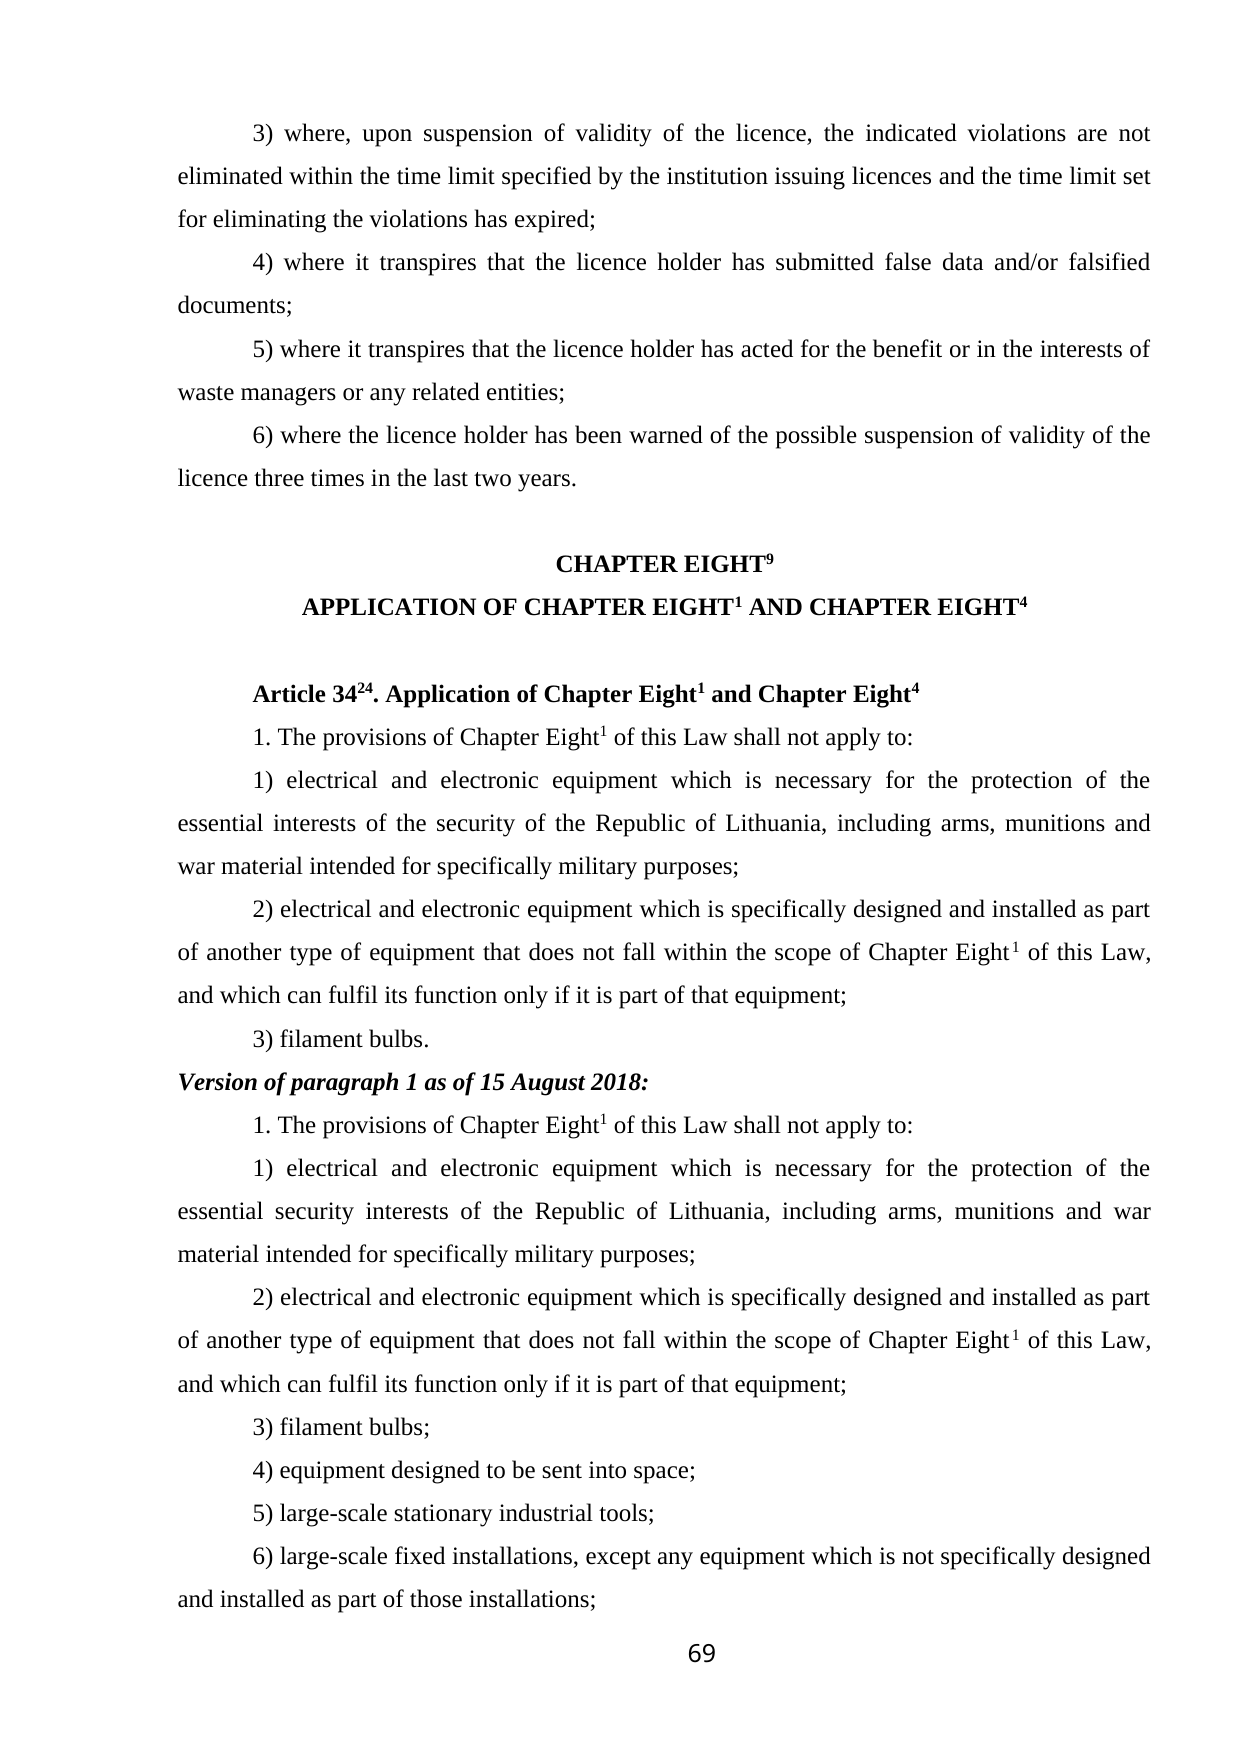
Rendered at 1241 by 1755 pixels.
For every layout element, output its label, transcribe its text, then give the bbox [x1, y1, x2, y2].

text 2) electrical and electronic equipment which is specifically designed and installed as part of another type of equipment that does not fall within the scope of Chapter Eight1 of this Law, and which can fulfil its function only if it is part of that equipment; [177, 894, 1152, 1009]
text 5) where it transpires that the licence holder has acted for the benefit or in the interests of waste managers or any related entities; [177, 334, 1152, 406]
text 3) filament bulbs; [177, 1412, 1152, 1441]
text 4) where it transpires that the licence holder has submitted false data and/or falsified documents; [177, 247, 1152, 319]
text 1. The provisions of Chapter Eight1 of this Law shall not apply to: [177, 1110, 1152, 1139]
text 4) equipment designed to be sent into space; [177, 1455, 1152, 1484]
text Article 3424. Application of Chapter Eight1 and Chapter Eight4 [177, 679, 1152, 707]
text 6) where the licence holder has been warned of the possible suspension of validity of the licence three times in the last two years. [177, 420, 1152, 492]
text 3) where, upon suspension of validity of the licence, the indicated violations are not eliminated within the time limit specified by the institution issuing licences and the time limit set for eliminating the violations has expired; [177, 118, 1152, 233]
text 1) electrical and electronic equipment which is necessary for the protection of the essential interests of the security of the Republic of Lithuania, including arms, munitions and war material intended for specifically military purposes; [177, 765, 1152, 880]
text 6) large-scale fixed installations, except any equipment which is not specifically designed and installed as part of those installations; [177, 1541, 1152, 1613]
text 5) large-scale stationary industrial tools; [177, 1498, 1152, 1527]
text 3) filament bulbs. [177, 1024, 1152, 1052]
text CHAPTER EIGHT9 [177, 549, 1152, 578]
text Version of paragraph 1 as of 15 August 2018: [177, 1067, 1152, 1096]
text 2) electrical and electronic equipment which is specifically designed and installed as part of another type of equipment that does not fall within the scope of Chapter Eight1 of this Law, and which can fulfil its function only if it is part of that equipment; [177, 1282, 1152, 1397]
text APPLICATION OF CHAPTER EIGHT1 AND CHAPTER EIGHT4 [177, 592, 1152, 621]
text 1. The provisions of Chapter Eight1 of this Law shall not apply to: [177, 722, 1152, 751]
text 1) electrical and electronic equipment which is necessary for the protection of the essential security interests of the Republic of Lithuania, including arms, munitions and war material intended for specifically military purposes; [177, 1153, 1152, 1268]
